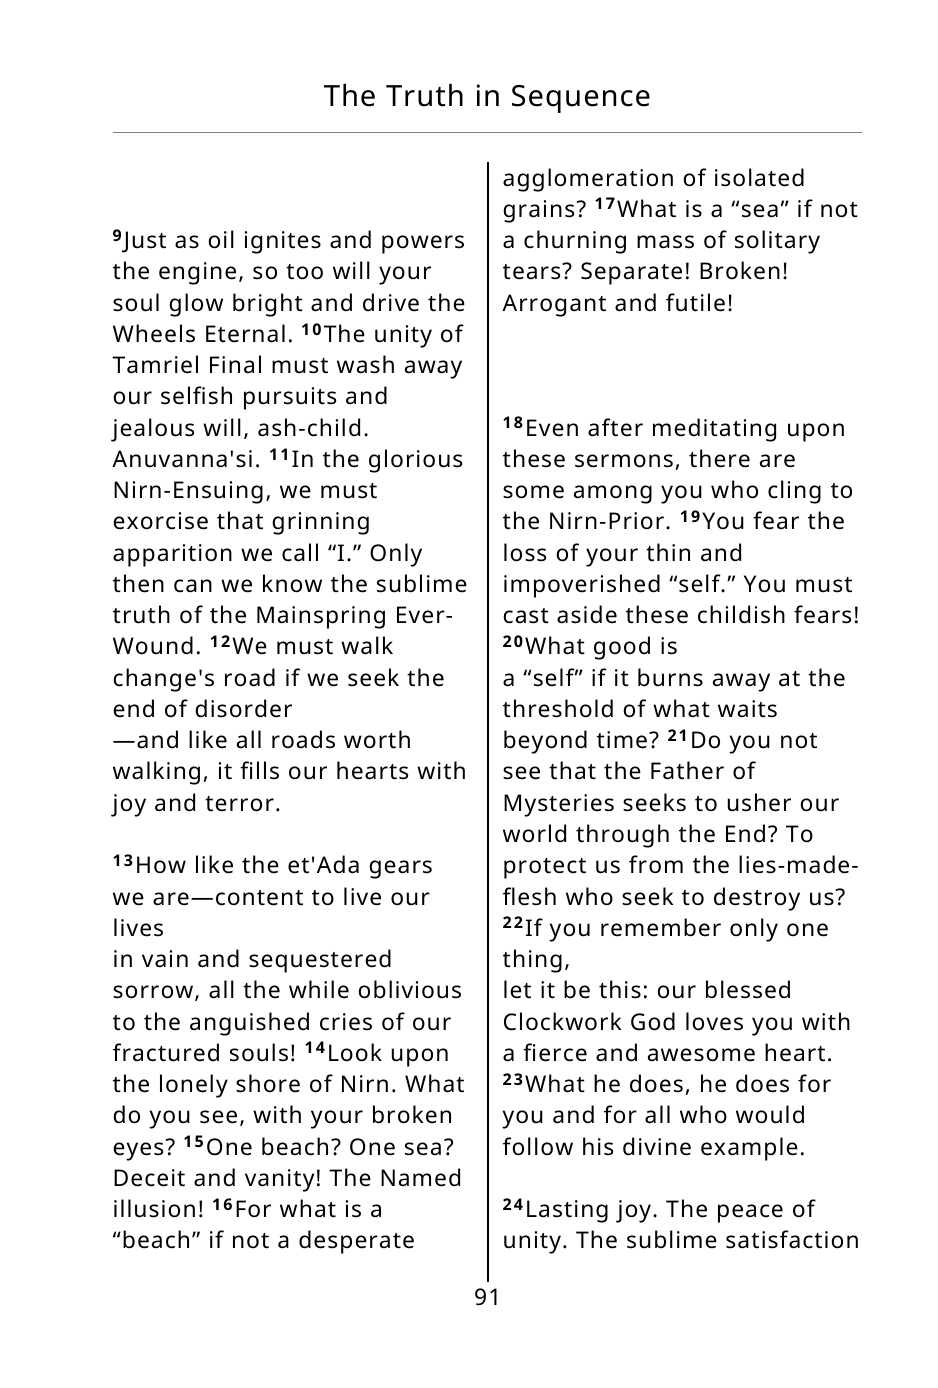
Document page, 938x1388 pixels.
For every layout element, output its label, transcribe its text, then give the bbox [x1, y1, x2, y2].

text 13How like the et'Ada gears we are—content to live our lives in vain and sequestered sorrow, all the while oblivious to the anguished cries of our fractured souls! 14Look upon the lonely shore of Nirn. What do you see, with your broken eyes? 15One beach? One sea? Deceit and vanity! The Named illusion! 16For what is a “beach” if not a desperate [112, 849, 472, 1255]
text The Truth in Sequence [112, 75, 862, 115]
text 24Lasting joy. The peace of unity. The sublime satisfaction [502, 1193, 862, 1255]
text agglomeration of isolated grains? 17What is a “sea” if not a churning mass of solitary tears? Separate! Broken! Arrogant and futile! [502, 162, 862, 318]
text 9Just as oil ignites and powers the engine, so too will your soul glow bright and drive the Wheels Eternal. 10The unity of Tamriel Final must wash away our selfish pursuits and jealous will, ash-child. Anuvanna'si. 11In the glorious Nirn-Ensuing, we must exorcise that grinning apparition we call “I.” Only then can we know the sublime truth of the Mainspring Ever-Wound. 12We must walk change's road if we seek the end of disorder —and like all roads worth walking, it fills our hearts with joy and terror. [112, 224, 472, 818]
text 18Even after meditating upon these sermons, there are some among you who cling to the Nirn-Prior. 19You fear the loss of your thin and impoverished “self.” You must cast aside these childish fears! 20What good is a “self” if it burns away at the threshold of what waits beyond time? 21Do you not see that the Father of Mysteries seeks to usher our world through the End? To protect us from the lies-made-flesh who seek to destroy us? 22If you remember only one thing, let it be this: our blessed Clockwork God loves you with a fierce and awesome heart. 23What he does, he does for you and for all who would follow his divine example. [502, 412, 862, 1162]
